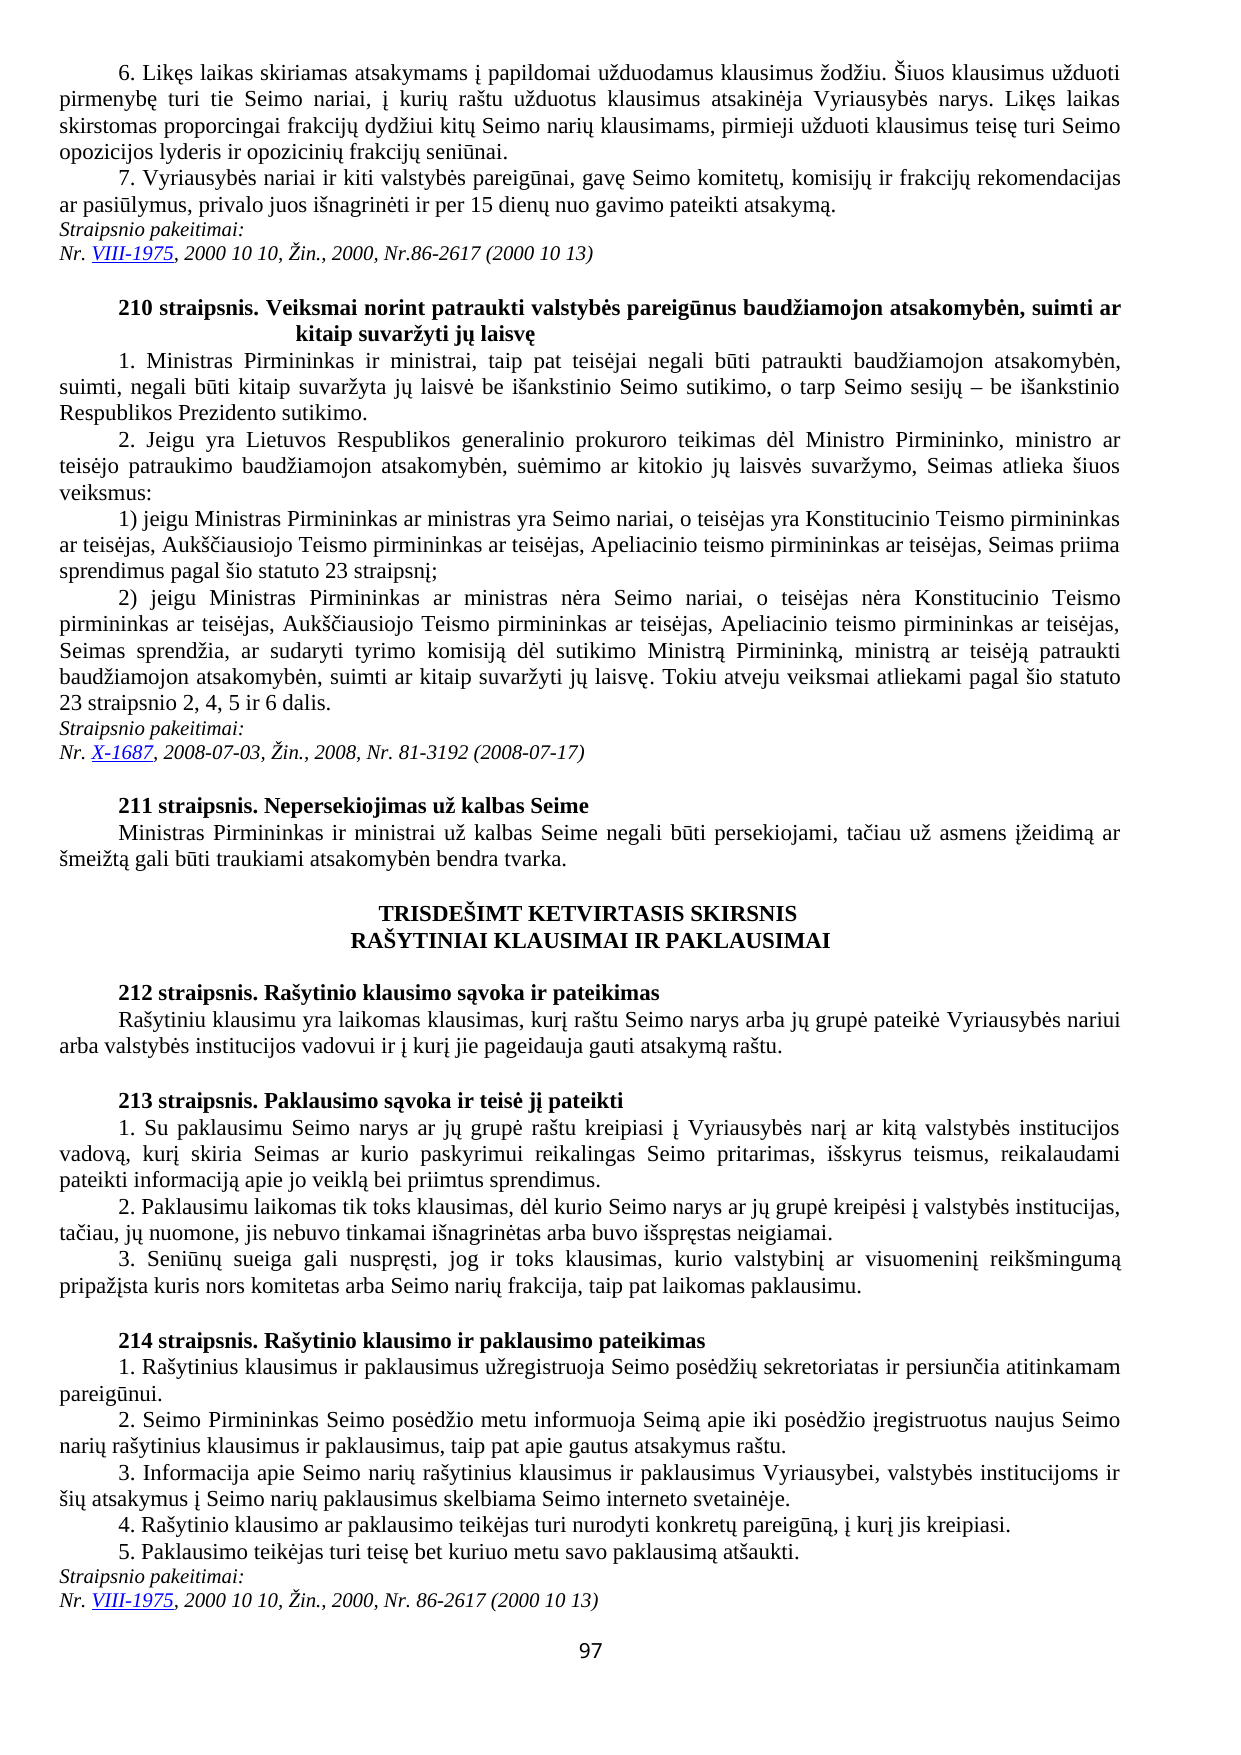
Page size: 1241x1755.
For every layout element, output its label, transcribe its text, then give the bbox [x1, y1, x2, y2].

text 1. Su paklausimu Seimo narys ar jų grupė raštu kreipiasi į Vyriausybės narį ar kitą valstybės institucijos vadovą, kurį skiria Seimas ar kurio paskyrimui reikalingas Seimo pritarimas, išskyrus teismus, reikalaudami pateikti informaciją apie jo veiklą bei priimtus sprendimus. [59, 1114, 1122, 1193]
text 1. Rašytinius klausimus ir paklausimus užregistruoja Seimo posėdžių sekretoriatas ir persiunčia atitinkamam pareigūnui. [59, 1353, 1122, 1406]
text 6. Likęs laikas skiriamas atsakymams į papildomai užduodamus klausimus žodžiu. Šiuos klausimus užduoti pirmenybę turi tie Seimo nariai, į kurių raštu užduotus klausimus atsakinėja Vyriausybės narys. Likęs laikas skirstomas proporcingai frakcijų dydžiui kitų Seimo narių klausimams, pirmieji užduoti klausimus teisę turi Seimo opozicijos lyderis ir opozicinių frakcijų seniūnai. [59, 59, 1122, 164]
text Straipsnio pakeitimai: [59, 217, 1122, 241]
text Rašytiniu klausimu yra laikomas klausimas, kurį raštu Seimo narys arba jų grupė pateikė Vyriausybės nariui arba valstybės institucijos vadovui ir į kurį jie pageidauja gauti atsakymą raštu. [59, 1006, 1122, 1058]
text Straipsnio pakeitimai: [59, 1564, 1122, 1588]
text Nr. X-1687, 2008-07-03, Žin., 2008, Nr. 81-3192 (2008-07-17) [59, 740, 1122, 764]
text Nr. VIII-1975, 2000 10 10, Žin., 2000, Nr.86-2617 (2000 10 13) [59, 241, 1122, 265]
text Ministras Pirmininkas ir ministrai už kalbas Seime negali būti persekiojami, tačiau už asmens įžeidimą ar šmeižtą gali būti traukiami atsakomybėn bendra tvarka. [59, 819, 1122, 872]
text 1. Ministras Pirmininkas ir ministrai, taip pat teisėjai negali būti patraukti baudžiamojon atsakomybėn, suimti, negali būti kitaip suvaržyta jų laisvė be išankstinio Seimo sutikimo, o tarp Seimo sesijų – be išankstinio Respublikos Prezidento sutikimo. [59, 347, 1122, 426]
text Straipsnio pakeitimai: [59, 716, 1122, 740]
text 214 straipsnis. Rašytinio klausimo ir paklausimo pateikimas [59, 1327, 1122, 1353]
text 2) jeigu Ministras Pirmininkas ar ministras nėra Seimo nariai, o teisėjas nėra Konstitucinio Teismo pirmininkas ar teisėjas, Aukščiausiojo Teismo pirmininkas ar teisėjas, Apeliacinio teismo pirmininkas ar teisėjas, Seimas sprendžia, ar sudaryti tyrimo komisiją dėl sutikimo Ministrą Pirmininką, ministrą ar teisėją patraukti baudžiamojon atsakomybėn, suimti ar kitaip suvaržyti jų laisvę. Tokiu atveju veiksmai atliekami pagal šio statuto 23 straipsnio 2, 4, 5 ir 6 dalis. [59, 584, 1122, 716]
text RAŠYTINIAI KLAUSIMAI IR PAKLAUSIMAI [59, 927, 1122, 953]
text 2. Paklausimu laikomas tik toks klausimas, dėl kurio Seimo narys ar jų grupė kreipėsi į valstybės institucijas, tačiau, jų nuomone, jis nebuvo tinkamai išnagrinėtas arba buvo išspręstas neigiamai. [59, 1193, 1122, 1245]
text 210 straipsnis. Veiksmai norint patraukti valstybės pareigūnus baudžiamojon atsakomybėn, suimti ar kitaip suvaržyti jų laisvę [118, 294, 1122, 347]
text Nr. VIII-1975, 2000 10 10, Žin., 2000, Nr. 86-2617 (2000 10 13) [59, 1588, 1122, 1612]
text 4. Rašytinio klausimo ar paklausimo teikėjas turi nurodyti konkretų pareigūną, į kurį jis kreipiasi. [59, 1511, 1122, 1538]
text 2. Jeigu yra Lietuvos Respublikos generalinio prokuroro teikimas dėl Ministro Pirmininko, ministro ar teisėjo patraukimo baudžiamojon atsakomybėn, suėmimo ar kitokio jų laisvės suvaržymo, Seimas atlieka šiuos veiksmus: [59, 426, 1122, 505]
text 7. Vyriausybės nariai ir kiti valstybės pareigūnai, gavę Seimo komitetų, komisijų ir frakcijų rekomendacijas ar pasiūlymus, privalo juos išnagrinėti ir per 15 dienų nuo gavimo pateikti atsakymą. [59, 164, 1122, 217]
text TRISDEŠIMT KETVIRTASIS SKIRSNIS [59, 900, 1122, 927]
text 1) jeigu Ministras Pirmininkas ar ministras yra Seimo nariai, o teisėjas yra Konstitucinio Teismo pirmininkas ar teisėjas, Aukščiausiojo Teismo pirmininkas ar teisėjas, Apeliacinio teismo pirmininkas ar teisėjas, Seimas priima sprendimus pagal šio statuto 23 straipsnį; [59, 505, 1122, 584]
text 212 straipsnis. Rašytinio klausimo sąvoka ir pateikimas [59, 979, 1122, 1006]
text 211 straipsnis. Nepersekiojimas už kalbas Seime [59, 793, 1122, 819]
text 3. Seniūnų sueiga gali nuspręsti, jog ir toks klausimas, kurio valstybinį ar visuomeninį reikšmingumą pripažįsta kuris nors komitetas arba Seimo narių frakcija, taip pat laikomas paklausimu. [59, 1245, 1122, 1298]
text 213 straipsnis. Paklausimo sąvoka ir teisė jį pateikti [59, 1087, 1122, 1114]
text 3. Informacija apie Seimo narių rašytinius klausimus ir paklausimus Vyriausybei, valstybės institucijoms ir šių atsakymus į Seimo narių paklausimus skelbiama Seimo interneto svetainėje. [59, 1459, 1122, 1511]
text 5. Paklausimo teikėjas turi teisę bet kuriuo metu savo paklausimą atšaukti. [59, 1538, 1122, 1564]
text 2. Seimo Pirmininkas Seimo posėdžio metu informuoja Seimą apie iki posėdžio įregistruotus naujus Seimo narių rašytinius klausimus ir paklausimus, taip pat apie gautus atsakymus raštu. [59, 1406, 1122, 1459]
